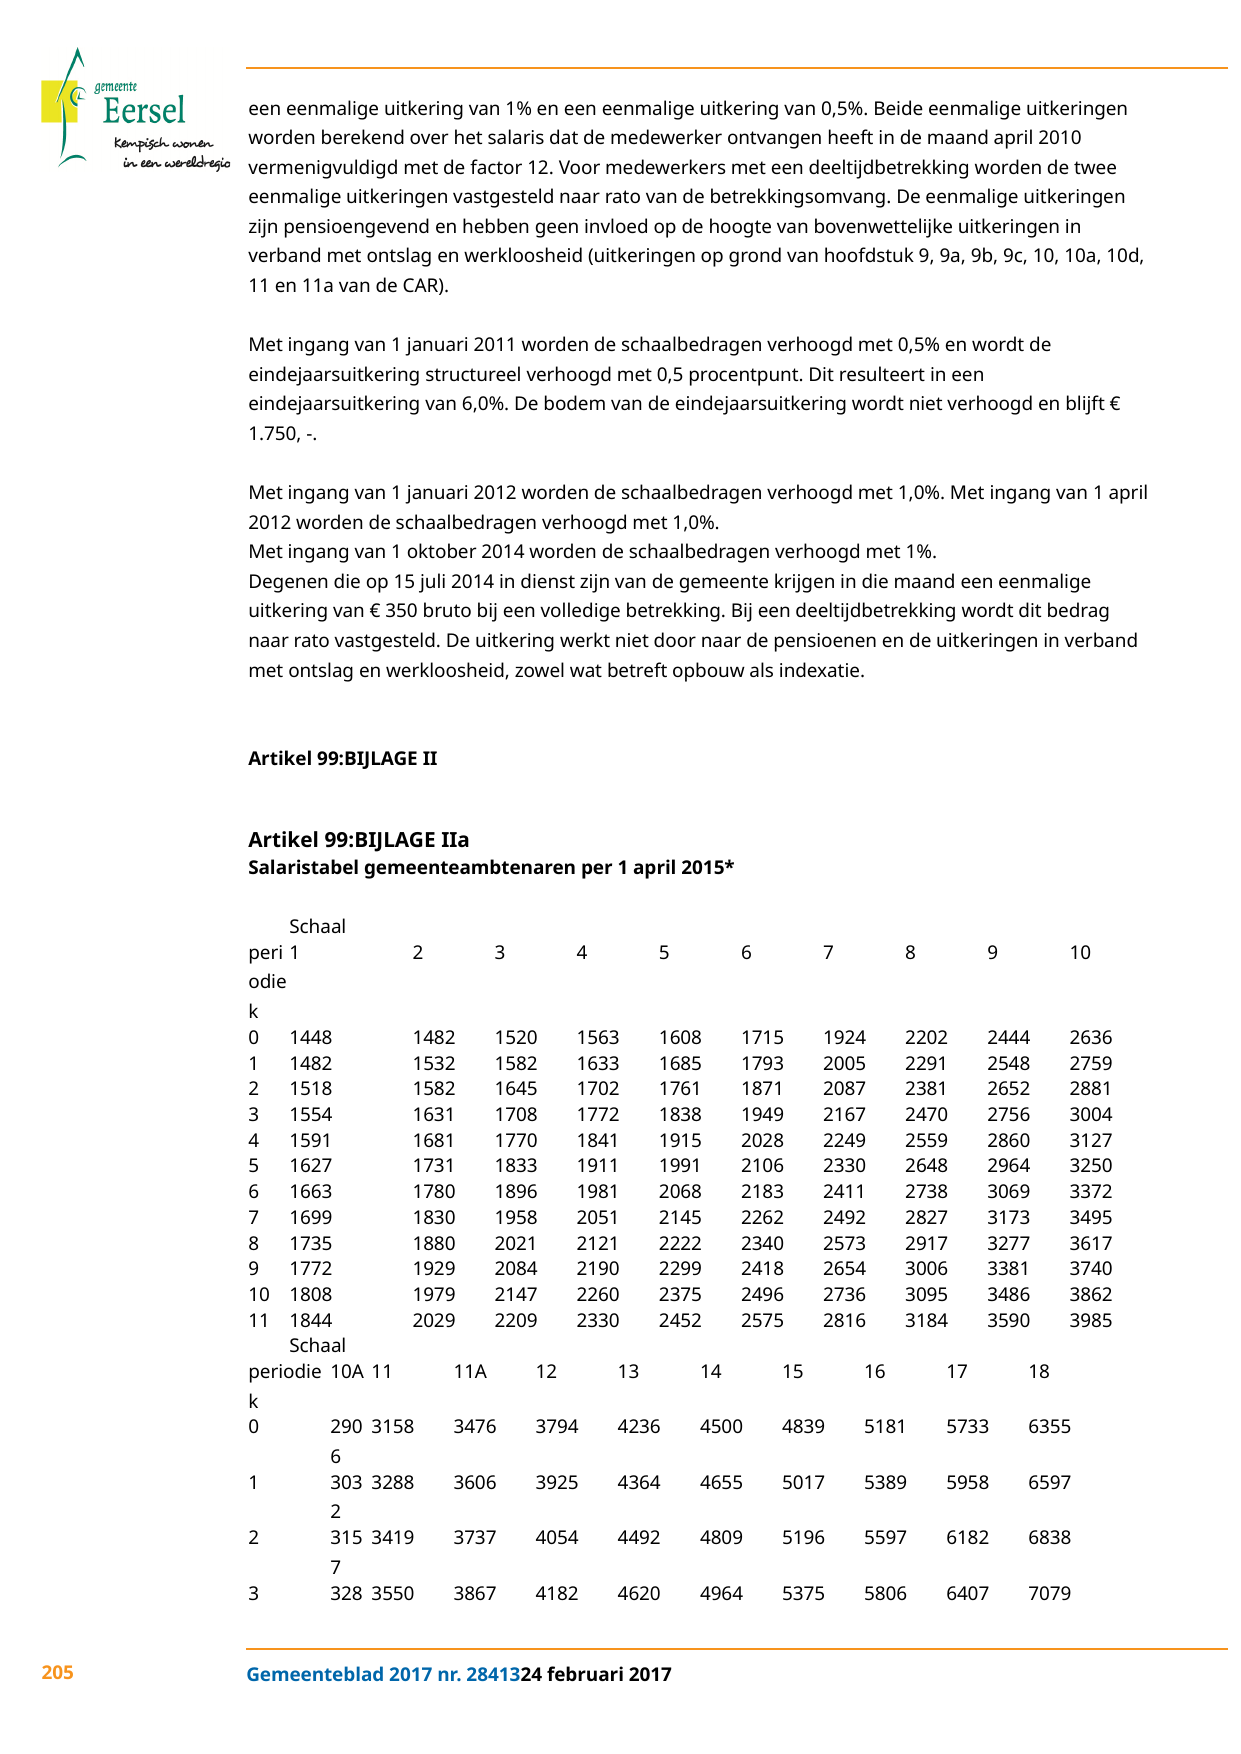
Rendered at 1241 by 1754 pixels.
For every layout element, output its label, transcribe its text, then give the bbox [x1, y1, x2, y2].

table_cell 2964 [987, 1153, 1069, 1178]
table_cell 5 [659, 939, 741, 1024]
table_cell 3862 [1069, 1281, 1152, 1307]
table_cell 4182 [535, 1580, 617, 1605]
table_cell 3925 [535, 1469, 617, 1524]
table_cell 2291 [905, 1050, 987, 1075]
table_cell 8 [905, 939, 987, 1024]
table_cell 1633 [576, 1050, 659, 1075]
table_cell 3032 [330, 1469, 371, 1524]
table_cell 1708 [494, 1101, 576, 1127]
text Salaristabel gemeenteambtenaren per 1 april 2015* [248, 854, 1152, 880]
table_cell 1631 [412, 1101, 494, 1127]
text een eenmalige uitkering van 1% en een eenmalige uitkering van 0,5%. Beide eenmalige uitkeringen worden berekend over het salaris dat de medewerker ontvangen heeft in de maand april 2010 vermenigvuldigd met de factor 12. Voor medewerkers met een deeltijdbetrekking worden de twee eenmalige uitkeringen vastgesteld naar rato van de betrekkingsomvang. De eenmalige uitkeringen zijn pensioengevend en hebben geen invloed op de hoogte van bovenwettelijke uitkeringen in verband met ontslag en werkloosheid (uitkeringen op grond van hoofdstuk 9, 9a, 9b, 9c, 10, 10a, 10d, 11 en 11a van de CAR). [248, 95, 1152, 298]
table_cell 4964 [700, 1580, 782, 1605]
table_cell 9 [987, 939, 1069, 1024]
table_cell 3173 [987, 1204, 1069, 1230]
table_cell 7 [248, 1204, 289, 1230]
table_cell 2654 [823, 1256, 905, 1281]
table_cell 3 [248, 1101, 289, 1127]
table_cell 1 [248, 1469, 330, 1524]
table_cell 5958 [946, 1469, 1028, 1524]
table_cell 2183 [741, 1178, 823, 1204]
table_cell 6597 [1028, 1469, 1110, 1524]
table_cell 1841 [576, 1127, 659, 1153]
table_cell 1582 [412, 1075, 494, 1101]
table_cell 2548 [987, 1050, 1069, 1075]
table_header Schaal [289, 913, 1152, 939]
table_cell 2249 [823, 1127, 905, 1153]
table_cell 2756 [987, 1101, 1069, 1127]
table_cell 1896 [494, 1178, 576, 1204]
table_cell 4839 [782, 1414, 864, 1469]
table_cell 1 [289, 939, 412, 1024]
table_cell 1838 [659, 1101, 741, 1127]
table_cell 3486 [987, 1281, 1069, 1307]
table_cell 6 [248, 1178, 289, 1204]
table_cell 2222 [659, 1230, 741, 1256]
table_cell 5196 [782, 1524, 864, 1580]
table_cell 2827 [905, 1204, 987, 1230]
table_cell 15 [782, 1359, 864, 1414]
table_cell 3381 [987, 1256, 1069, 1281]
table_cell 5017 [782, 1469, 864, 1524]
table_cell 2444 [987, 1024, 1069, 1050]
table_cell 4809 [700, 1524, 782, 1580]
table_cell periodiek [248, 939, 289, 1024]
table_cell 2470 [905, 1101, 987, 1127]
table_cell 1448 [289, 1024, 412, 1050]
table_cell 1929 [412, 1256, 494, 1281]
table_cell 1591 [289, 1127, 412, 1153]
table_cell 1949 [741, 1101, 823, 1127]
table_cell 2330 [576, 1307, 659, 1333]
table_cell 4 [576, 939, 659, 1024]
table_cell 6355 [1028, 1414, 1110, 1469]
table_cell 2860 [987, 1127, 1069, 1153]
table_cell 2 [248, 1524, 330, 1580]
table_cell 13 [618, 1359, 700, 1414]
table_cell 1780 [412, 1178, 494, 1204]
table_cell 1991 [659, 1153, 741, 1178]
table_cell 8 [248, 1230, 289, 1256]
table_cell 1518 [289, 1075, 412, 1101]
table_cell 4500 [700, 1414, 782, 1469]
picture [41, 47, 231, 172]
table_cell 2068 [659, 1178, 741, 1204]
table_cell 4236 [618, 1414, 700, 1469]
table_cell 6 [741, 939, 823, 1024]
table_cell 2375 [659, 1281, 741, 1307]
table_cell 10A [330, 1359, 371, 1414]
table_cell 2260 [576, 1281, 659, 1307]
table_cell 5806 [864, 1580, 946, 1605]
table_cell 1702 [576, 1075, 659, 1101]
table_cell 2209 [494, 1307, 576, 1333]
table_cell 1915 [659, 1127, 741, 1153]
table_cell 1911 [576, 1153, 659, 1178]
text Met ingang van 1 oktober 2014 worden de schaalbedragen verhoogd met 1%. [248, 538, 1152, 564]
table_cell 2648 [905, 1153, 987, 1178]
table_cell 2299 [659, 1256, 741, 1281]
table_cell 2340 [741, 1230, 823, 1256]
table_cell 2816 [823, 1307, 905, 1333]
table_cell 10 [1069, 939, 1152, 1024]
table_cell 1554 [289, 1101, 412, 1127]
table_cell 2121 [576, 1230, 659, 1256]
table_cell Schaal [289, 1333, 1152, 1358]
table_cell 1482 [289, 1050, 412, 1075]
table_cell 2381 [905, 1075, 987, 1101]
table_cell 6407 [946, 1580, 1028, 1605]
table_cell 3617 [1069, 1230, 1152, 1256]
table_cell 2262 [741, 1204, 823, 1230]
table_cell 3372 [1069, 1178, 1152, 1204]
table_cell 1663 [289, 1178, 412, 1204]
table_cell 1563 [576, 1024, 659, 1050]
table_cell 1685 [659, 1050, 741, 1075]
table_cell 4 [248, 1127, 289, 1153]
table_cell 3157 [330, 1524, 371, 1580]
table_cell 3985 [1069, 1307, 1152, 1333]
table_cell 3794 [535, 1414, 617, 1469]
table_cell 17 [946, 1359, 1028, 1414]
table_cell 2573 [823, 1230, 905, 1256]
table_cell 1924 [823, 1024, 905, 1050]
table_cell 4492 [618, 1524, 700, 1580]
table_cell 5733 [946, 1414, 1028, 1469]
table_cell 2411 [823, 1178, 905, 1204]
table_cell 1833 [494, 1153, 576, 1178]
table_cell 2087 [823, 1075, 905, 1101]
table_cell 1699 [289, 1204, 412, 1230]
table_cell 3095 [905, 1281, 987, 1307]
table_cell 2652 [987, 1075, 1069, 1101]
table_cell 0 [248, 1414, 330, 1469]
table_cell 1880 [412, 1230, 494, 1256]
table_cell 10 [248, 1281, 289, 1307]
table_cell 1 [248, 1050, 289, 1075]
text Artikel 99:BIJLAGE II [248, 746, 1152, 771]
table_cell 2021 [494, 1230, 576, 1256]
text Met ingang van 1 januari 2012 worden de schaalbedragen verhoogd met 1,0%. Met ingang van 1 april 2012 worden de schaalbedragen verhoogd met 1,0%. [248, 479, 1152, 535]
table_cell [248, 1333, 289, 1358]
table_cell 1482 [412, 1024, 494, 1050]
table_cell 3277 [987, 1230, 1069, 1256]
table_cell 2 [412, 939, 494, 1024]
table_cell 3250 [1069, 1153, 1152, 1178]
table_cell 2759 [1069, 1050, 1152, 1075]
text Met ingang van 1 januari 2011 worden de schaalbedragen verhoogd met 0,5% en wordt de eindejaarsuitkering structureel verhoogd met 0,5 procentpunt. Dit resulteert in een eindejaarsuitkering van 6,0%. De bodem van de eindejaarsuitkering wordt niet verhoogd en blijft € 1.750, -. [248, 331, 1152, 446]
table_cell 7079 [1028, 1580, 1110, 1605]
table_cell 4655 [700, 1469, 782, 1524]
table_cell 6182 [946, 1524, 1028, 1580]
table_cell 2145 [659, 1204, 741, 1230]
table_cell 11 [248, 1307, 289, 1333]
table_cell 7 [823, 939, 905, 1024]
table_cell 5375 [782, 1580, 864, 1605]
table_cell 1958 [494, 1204, 576, 1230]
table_cell 16 [864, 1359, 946, 1414]
table_cell 2917 [905, 1230, 987, 1256]
table_cell 3867 [453, 1580, 535, 1605]
table_cell 3 [248, 1580, 330, 1605]
table_cell 3550 [371, 1580, 453, 1605]
table_cell 1772 [289, 1256, 412, 1281]
table_cell 2330 [823, 1153, 905, 1178]
table_cell 3069 [987, 1178, 1069, 1204]
table_cell 11 [371, 1359, 453, 1414]
table_cell 12 [535, 1359, 617, 1414]
text Degenen die op 15 juli 2014 in dienst zijn van de gemeente krijgen in die maand een eenmalige uitkering van € 350 bruto bij een volledige betrekking. Bij een deeltijdbetrekking wordt dit bedrag naar rato vastgesteld. De uitkering werkt niet door naar de pensioenen en de uitkeringen in verband met ontslag en werkloosheid, zowel wat betreft opbouw als indexatie. [248, 568, 1152, 683]
table_cell 3495 [1069, 1204, 1152, 1230]
table_cell 3158 [371, 1414, 453, 1469]
table_cell 328 [330, 1580, 371, 1605]
table_cell 2084 [494, 1256, 576, 1281]
table_cell 1627 [289, 1153, 412, 1178]
table_cell 1681 [412, 1127, 494, 1153]
table_cell 3288 [371, 1469, 453, 1524]
table_cell 3127 [1069, 1127, 1152, 1153]
table_cell 2147 [494, 1281, 576, 1307]
table_cell 1582 [494, 1050, 576, 1075]
table_cell 2106 [741, 1153, 823, 1178]
table_cell 3184 [905, 1307, 987, 1333]
table_cell 2202 [905, 1024, 987, 1050]
table_cell 2736 [823, 1281, 905, 1307]
table_cell 1735 [289, 1230, 412, 1256]
table_cell 9 [248, 1256, 289, 1281]
table_cell 1520 [494, 1024, 576, 1050]
table_cell 3590 [987, 1307, 1069, 1333]
table_cell 2881 [1069, 1075, 1152, 1101]
table_cell 1793 [741, 1050, 823, 1075]
table_cell 3006 [905, 1256, 987, 1281]
table_cell 5389 [864, 1469, 946, 1524]
table_cell 2636 [1069, 1024, 1152, 1050]
table_cell 0 [248, 1024, 289, 1050]
table_cell 1772 [576, 1101, 659, 1127]
table_cell 3004 [1069, 1101, 1152, 1127]
table_cell 4054 [535, 1524, 617, 1580]
text Artikel 99:BIJLAGE IIa [248, 826, 1152, 854]
table_cell 1761 [659, 1075, 741, 1101]
table_cell 2496 [741, 1281, 823, 1307]
table_cell 2028 [741, 1127, 823, 1153]
table_cell 2029 [412, 1307, 494, 1333]
table_cell 2005 [823, 1050, 905, 1075]
table_cell 2 [248, 1075, 289, 1101]
table_cell 3740 [1069, 1256, 1152, 1281]
table_cell 2418 [741, 1256, 823, 1281]
table_cell 3 [494, 939, 576, 1024]
table_cell 3606 [453, 1469, 535, 1524]
table_header [248, 913, 289, 939]
table_cell 1532 [412, 1050, 494, 1075]
table_cell 14 [700, 1359, 782, 1414]
table_cell 5181 [864, 1414, 946, 1469]
table_cell 2190 [576, 1256, 659, 1281]
table_cell 1844 [289, 1307, 412, 1333]
table_cell 5597 [864, 1524, 946, 1580]
table_cell 1731 [412, 1153, 494, 1178]
table_cell 18 [1028, 1359, 1110, 1414]
table_cell 3419 [371, 1524, 453, 1580]
table_cell periodiek [248, 1359, 330, 1414]
table_cell 1871 [741, 1075, 823, 1101]
table_cell 5 [248, 1153, 289, 1178]
table_cell 2906 [330, 1414, 371, 1469]
table_cell 1981 [576, 1178, 659, 1204]
table_cell 11A [453, 1359, 535, 1414]
table_cell 1715 [741, 1024, 823, 1050]
table_cell 1645 [494, 1075, 576, 1101]
table_cell 3737 [453, 1524, 535, 1580]
table_cell 4620 [618, 1580, 700, 1605]
table_cell 2452 [659, 1307, 741, 1333]
table_cell 2167 [823, 1101, 905, 1127]
table_cell 1608 [659, 1024, 741, 1050]
table_cell 2575 [741, 1307, 823, 1333]
table_cell 3476 [453, 1414, 535, 1469]
table_cell 2738 [905, 1178, 987, 1204]
table_cell 2492 [823, 1204, 905, 1230]
table_cell 6838 [1028, 1524, 1110, 1580]
table_cell 1830 [412, 1204, 494, 1230]
table_cell 1979 [412, 1281, 494, 1307]
table_cell 4364 [618, 1469, 700, 1524]
table_cell 1808 [289, 1281, 412, 1307]
table_cell 2559 [905, 1127, 987, 1153]
table_cell 2051 [576, 1204, 659, 1230]
table_cell 1770 [494, 1127, 576, 1153]
